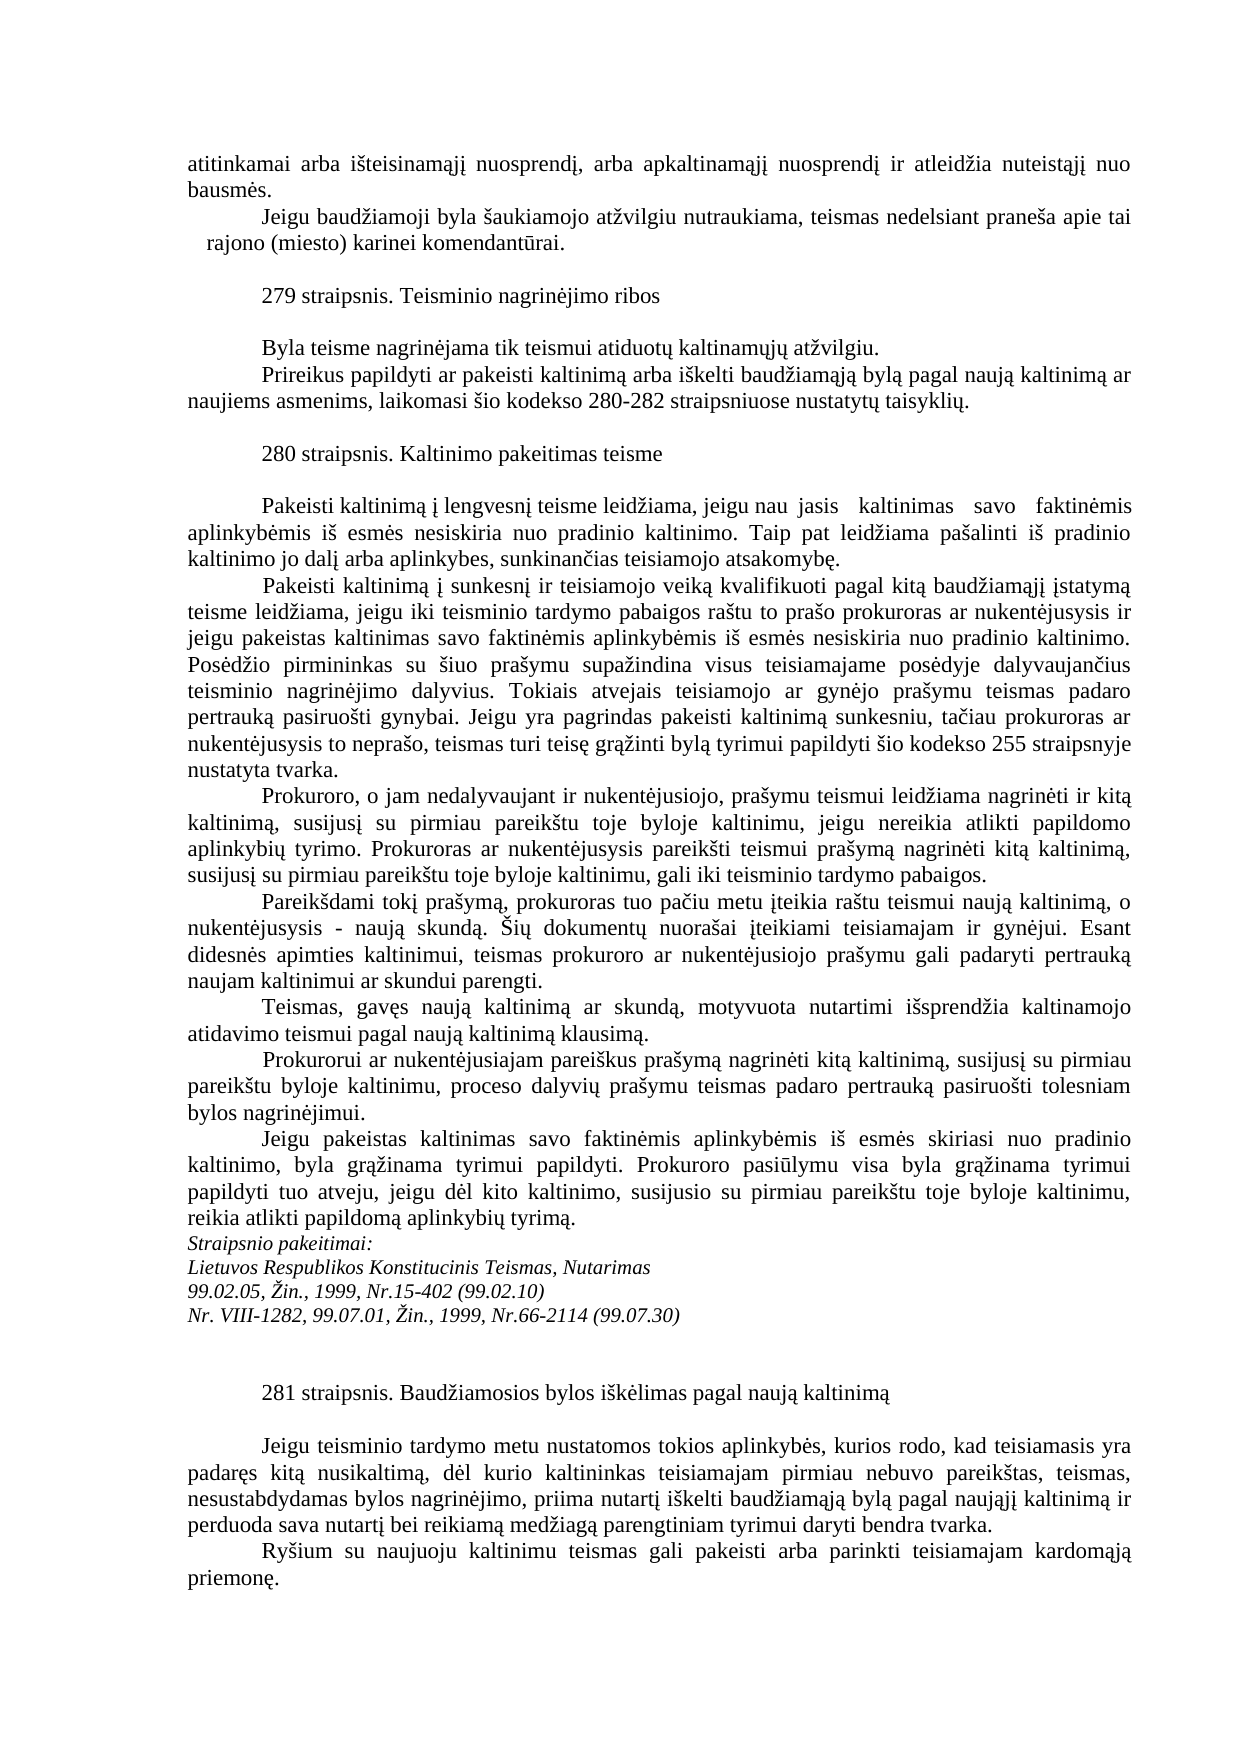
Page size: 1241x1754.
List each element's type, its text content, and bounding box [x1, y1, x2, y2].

text Pakeisti kaltinimą į lengvesnį teisme leidžiama, jeigu nau jasis kaltinimas savo faktinėmis aplinkybėmis iš esmės nesiskiria nuo pradinio kaltinimo. Taip pat leidžiama pašalinti iš pradinio kaltinimo jo dalį arba aplinkybes, sunkinančias teisiamojo atsakomybę. [187, 493, 1132, 572]
text Teismas, gavęs naują kaltinimą ar skundą, motyvuota nutartimi išsprendžia kaltinamojo atidavimo teismui pagal naują kaltinimą klausimą. [187, 993, 1132, 1046]
text Nr. VIII-1282, 99.07.01, Žin., 1999, Nr.66-2114 (99.07.30) [187, 1303, 1132, 1327]
text Prireikus papildyti ar pakeisti kaltinimą arba iškelti baudžiamąją bylą pagal naują kaltinimą ar naujiems asmenims, laikomasi šio kodekso 280-282 straipsniuose nustatytų taisyklių. [187, 361, 1132, 413]
text 99.02.05, Žin., 1999, Nr.15-402 (99.02.10) [187, 1279, 1132, 1303]
text Pakeisti kaltinimą į sunkesnį ir teisiamojo veiką kvalifikuoti pagal kitą baudžiamąjį įstatymą teisme leidžiama, jeigu iki teisminio tardymo pabaigos raštu to prašo prokuroras ar nukentėjusysis ir jeigu pakeistas kaltinimas savo faktinėmis aplinkybėmis iš esmės nesiskiria nuo pradinio kaltinimo. Posėdžio pirmininkas su šiuo prašymu supažindina visus teisiamajame posėdyje dalyvaujančius teisminio nagrinėjimo dalyvius. Tokiais atvejais teisiamojo ar gynėjo prašymu teismas padaro pertrauką pasiruošti gynybai. Jeigu yra pagrindas pakeisti kaltinimą sunkesniu, tačiau prokuroras ar nukentėjusysis to neprašo, teismas turi teisę grąžinti bylą tyrimui papildyti šio kodekso 255 straipsnyje nustatyta tvarka. [187, 572, 1132, 782]
text Jeigu pakeistas kaltinimas savo faktinėmis aplinkybėmis iš esmės skiriasi nuo pradinio kaltinimo, byla grąžinama tyrimui papildyti. Prokuroro pasiūlymu visa byla grąžinama tyrimui papildyti tuo atveju, jeigu dėl kito kaltinimo, susijusio su pirmiau pareikštu toje byloje kaltinimu, reikia atlikti papildomą aplinkybių tyrimą. [187, 1125, 1132, 1231]
text Prokurorui ar nukentėjusiajam pareiškus prašymą nagrinėti kitą kaltinimą, susijusį su pirmiau pareikštu byloje kaltinimu, proceso dalyvių prašymu teismas padaro pertrauką pasiruošti tolesniam bylos nagrinėjimui. [187, 1046, 1132, 1125]
text 279 straipsnis. Teisminio nagrinėjimo ribos [187, 282, 1132, 308]
text 280 straipsnis. Kaltinimo pakeitimas teisme [187, 440, 1132, 466]
text Jeigu baudžiamoji byla šaukiamojo atžvilgiu nutraukiama, teismas nedelsiant praneša apie tai rajono (miesto) karinei komendantūrai. [206, 203, 1132, 255]
text atitinkamai arba išteisinamąjį nuosprendį, arba apkaltinamąjį nuosprendį ir atleidžia nuteistąjį nuo bausmės. [187, 150, 1132, 203]
text Straipsnio pakeitimai: [187, 1231, 1132, 1254]
text Ryšium su naujuoju kaltinimu teismas gali pakeisti arba parinkti teisiamajam kardomąją priemonę. [187, 1538, 1132, 1590]
text 281 straipsnis. Baudžiamosios bylos iškėlimas pagal naują kaltinimą [187, 1379, 1132, 1406]
text Lietuvos Respublikos Konstitucinis Teismas, Nutarimas [187, 1254, 1132, 1279]
text Pareikšdami tokį prašymą, prokuroras tuo pačiu metu įteikia raštu teismui naują kaltinimą, o nukentėjusysis - naują skundą. Šių dokumentų nuorašai įteikiami teisiamajam ir gynėjui. Esant didesnės apimties kaltinimui, teismas prokuroro ar nukentėjusiojo prašymu gali padaryti pertrauką naujam kaltinimui ar skundui parengti. [187, 888, 1132, 993]
text Jeigu teisminio tardymo metu nustatomos tokios aplinkybės, kurios rodo, kad teisiamasis yra padaręs kitą nusikaltimą, dėl kurio kaltininkas teisiamajam pirmiau nebuvo pareikštas, teismas, nesustabdydamas bylos nagrinėjimo, priima nutartį iškelti baudžiamąją bylą pagal naująjį kaltinimą ir perduoda sava nutartį bei reikiamą medžiagą parengtiniam tyrimui daryti bendra tvarka. [187, 1432, 1132, 1538]
text Prokuroro, o jam nedalyvaujant ir nukentėjusiojo, prašymu teismui leidžiama nagrinėti ir kitą kaltinimą, susijusį su pirmiau pareikštu toje byloje kaltinimu, jeigu nereikia atlikti papildomo aplinkybių tyrimo. Prokuroras ar nukentėjusysis pareikšti teismui prašymą nagrinėti kitą kaltinimą, susijusį su pirmiau pareikštu toje byloje kaltinimu, gali iki teisminio tardymo pabaigos. [187, 782, 1132, 888]
text Byla teisme nagrinėjama tik teismui atiduotų kaltinamųjų atžvilgiu. [187, 334, 1132, 361]
